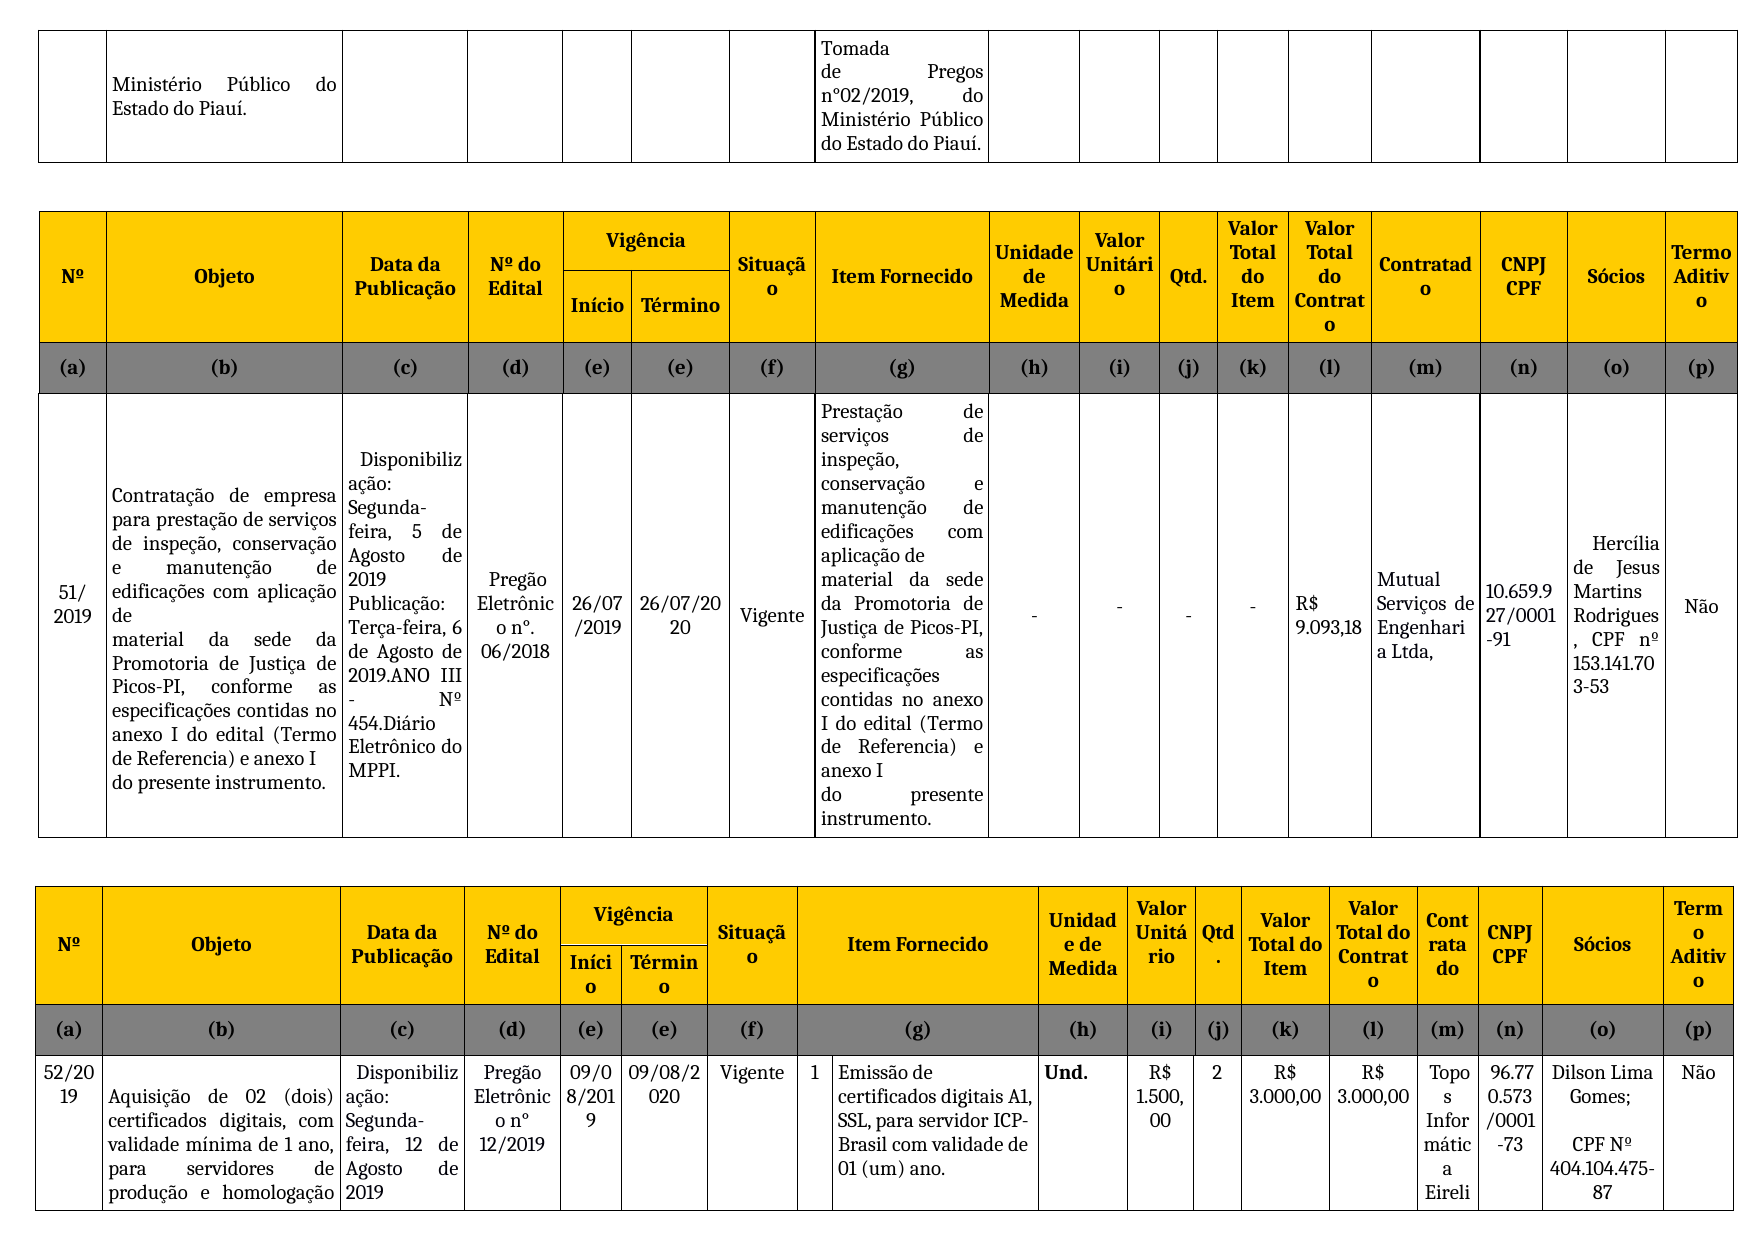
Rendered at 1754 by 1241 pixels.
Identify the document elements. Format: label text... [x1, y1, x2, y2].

table_cell (o) [1543, 1005, 1663, 1055]
table_cell [1372, 31, 1479, 162]
table_header Unidade de Medida [1039, 887, 1127, 1004]
table_cell Pregão Eletrônico n° 12/2019 [465, 1056, 560, 1210]
table_cell Vigente [708, 1056, 797, 1210]
table_cell Não [1666, 394, 1737, 837]
table_cell (d) [465, 1005, 560, 1055]
table_cell [1289, 31, 1371, 162]
table_header Termo Aditivo [1664, 887, 1733, 1004]
table_header Objeto [103, 887, 340, 1004]
table_cell (f) [708, 1005, 797, 1055]
table_cell Ministério Público do Estado do Piauí. [107, 31, 342, 162]
table_cell - [989, 31, 1079, 162]
table_cell (e) [622, 1005, 707, 1055]
table_cell (f) [730, 343, 815, 393]
table_cell Término [622, 946, 707, 1004]
table_cell 2 [1194, 1056, 1241, 1210]
table_cell (h) [1039, 1005, 1127, 1055]
table_cell (l) [1330, 1005, 1417, 1055]
table_cell [468, 31, 562, 162]
table_header Vigência [564, 212, 729, 270]
table_cell 52/2019 [36, 1056, 102, 1210]
table_cell 09/08/2020 [622, 1056, 707, 1210]
table_cell 51/ 2019 [39, 394, 106, 837]
table_cell [1568, 31, 1665, 162]
table_header Qtd. [1196, 887, 1241, 1004]
table_cell (i) [1080, 343, 1159, 393]
table_cell Vigente [730, 394, 814, 837]
table_header Valor Total do Contrato [1289, 212, 1371, 342]
table_cell (e) [561, 1005, 621, 1055]
table_header Valor Total do Item [1242, 887, 1329, 1004]
table_cell [1666, 31, 1737, 162]
table_cell (k) [1242, 1005, 1329, 1055]
table_cell 26/07/2019 [563, 394, 631, 837]
table_cell (j) [1196, 1005, 1241, 1055]
table_cell R$ 1.500,00 [1128, 1056, 1193, 1210]
table_cell [563, 31, 631, 162]
table_cell (e) [564, 343, 631, 393]
table_cell (d) [469, 343, 563, 393]
table_cell - [1160, 394, 1217, 837]
table_cell Dilson Lima Gomes; CPF Nº 404.104.475-87 [1543, 1056, 1663, 1210]
table_cell R$ 3.000,00 [1242, 1056, 1329, 1210]
table_header Qtd. [1160, 212, 1217, 342]
table_header Sócios [1568, 212, 1665, 342]
table_cell Tomada de Pregos n°02/2019, do Ministério Público do Estado do Piauí. [816, 31, 988, 162]
table_cell Und. [1039, 1056, 1127, 1210]
table_cell 26/07/2020 [632, 394, 729, 837]
table_header Unidade de Medida [990, 212, 1079, 342]
table_header Nº [36, 887, 102, 1004]
table_header Valor Total do Contrato [1330, 887, 1417, 1004]
table_header Data da Publicação [343, 212, 468, 342]
table_header Objeto [107, 212, 342, 342]
table_cell (i) [1128, 1005, 1195, 1055]
table_header Nº do Edital [465, 887, 560, 1004]
table_cell Início [561, 946, 621, 1004]
table_cell Não [1664, 1056, 1733, 1210]
table_cell (c) [343, 343, 468, 393]
table_cell Mutual Serviços de Engenharia Ltda, [1372, 394, 1479, 837]
table_header Vigência [561, 887, 707, 944]
table_cell (g) [798, 1005, 1038, 1055]
table_cell (h) [990, 343, 1079, 393]
table_cell (m) [1418, 1005, 1478, 1055]
table_cell - [1080, 394, 1159, 837]
table_cell [632, 31, 729, 162]
table_cell [730, 31, 814, 162]
table_cell (p) [1664, 1005, 1733, 1055]
table_cell (n) [1479, 1005, 1542, 1055]
table_cell (n) [1481, 343, 1567, 393]
table_header Item Fornecido [798, 887, 1038, 1004]
table_cell 10.659.927/0001-91 [1481, 394, 1567, 837]
table_cell Hercília de Jesus Martins Rodrigues, CPF nº 153.141.703-53 [1568, 394, 1665, 837]
table_header Nº [40, 212, 106, 342]
table_cell - [1160, 31, 1217, 162]
table_cell (a) [40, 343, 106, 393]
table_header Situação [730, 212, 815, 342]
table_cell 1 [798, 1056, 832, 1210]
table_cell - [1218, 394, 1288, 837]
table_cell (g) [816, 343, 989, 393]
table_cell - [989, 394, 1079, 837]
table_cell (m) [1372, 343, 1480, 393]
table_cell Prestação de serviços de inspeção, conservação e manutenção de edificações com aplicação de material da sede da Promotoria de Justiça de Picos-PI, conforme as especificações contidas no anexo I do edital (Termo de Referencia) e anexo I do presente instrumento. [816, 394, 988, 837]
table_cell - [1218, 31, 1288, 162]
table_header Item Fornecido [816, 212, 989, 342]
table_cell (a) [36, 1005, 102, 1055]
table_cell [39, 31, 106, 162]
table_cell Disponibilização: Segunda-feira, 5 de Agosto de 2019 Publicação: Terça-feira, 6 de Agosto de 2019.ANO III - Nº 454.Diário Eletrônico do MPPI. [343, 394, 467, 837]
table_header Valor Unitário [1128, 887, 1195, 1004]
table_header CNPJ CPF [1479, 887, 1542, 1004]
table_cell [343, 31, 467, 162]
table_header Sócios [1543, 887, 1663, 1004]
table_cell (p) [1666, 343, 1737, 393]
table_header Data da Publicação [341, 887, 464, 1004]
table_cell (b) [107, 343, 342, 393]
table_cell Topos Informática Eireli [1418, 1056, 1478, 1210]
table_cell (e) [632, 343, 729, 393]
table_cell R$ 3.000,00 [1330, 1056, 1417, 1210]
table_cell (o) [1568, 343, 1665, 393]
table_header Situação [708, 887, 797, 1004]
table_cell 09/08/2019 [561, 1056, 621, 1210]
table_cell (j) [1160, 343, 1217, 393]
table_header Contratado [1418, 887, 1478, 1004]
table_cell (k) [1218, 343, 1288, 393]
table_cell Término [632, 271, 729, 342]
table_cell 96.770.573/0001-73 [1479, 1056, 1542, 1210]
table_header CNPJ CPF [1481, 212, 1567, 342]
table_header Valor Unitário [1080, 212, 1159, 342]
table_cell (c) [341, 1005, 464, 1055]
table_header Nº do Edital [469, 212, 563, 342]
table_cell (b) [103, 1005, 340, 1055]
table_cell Emissão de certificados digitais A1, SSL, para servidor ICP- Brasil com validade de 01 (um) ano. [833, 1056, 1038, 1210]
table_header Termo Aditivo [1666, 212, 1737, 342]
table_cell [1481, 31, 1567, 162]
table_cell Pregão Eletrônico n°. 06/2018 [468, 394, 562, 837]
table_cell Contratação de empresa para prestação de serviços de inspeção, conservação e manutenção de edificações com aplicação de material da sede da Promotoria de Justiça de Picos-PI, conforme as especificações contidas no anexo I do edital (Termo de Referencia) e anexo I do presente instrumento. [107, 394, 342, 837]
table_cell Disponibilização: Segunda-feira, 12 de Agosto de 2019 [341, 1056, 464, 1210]
table_cell Aquisição de 02 (dois) certificados digitais, com validade mínima de 1 ano, para servidores de produção e homologação [103, 1056, 340, 1210]
table_cell (l) [1289, 343, 1371, 393]
table_header Contratado [1372, 212, 1480, 342]
table_cell - [1080, 31, 1159, 162]
table_header Valor Total do Item [1218, 212, 1288, 342]
table_cell R$ 9.093,18 [1289, 394, 1371, 837]
table_cell Início [564, 271, 631, 342]
